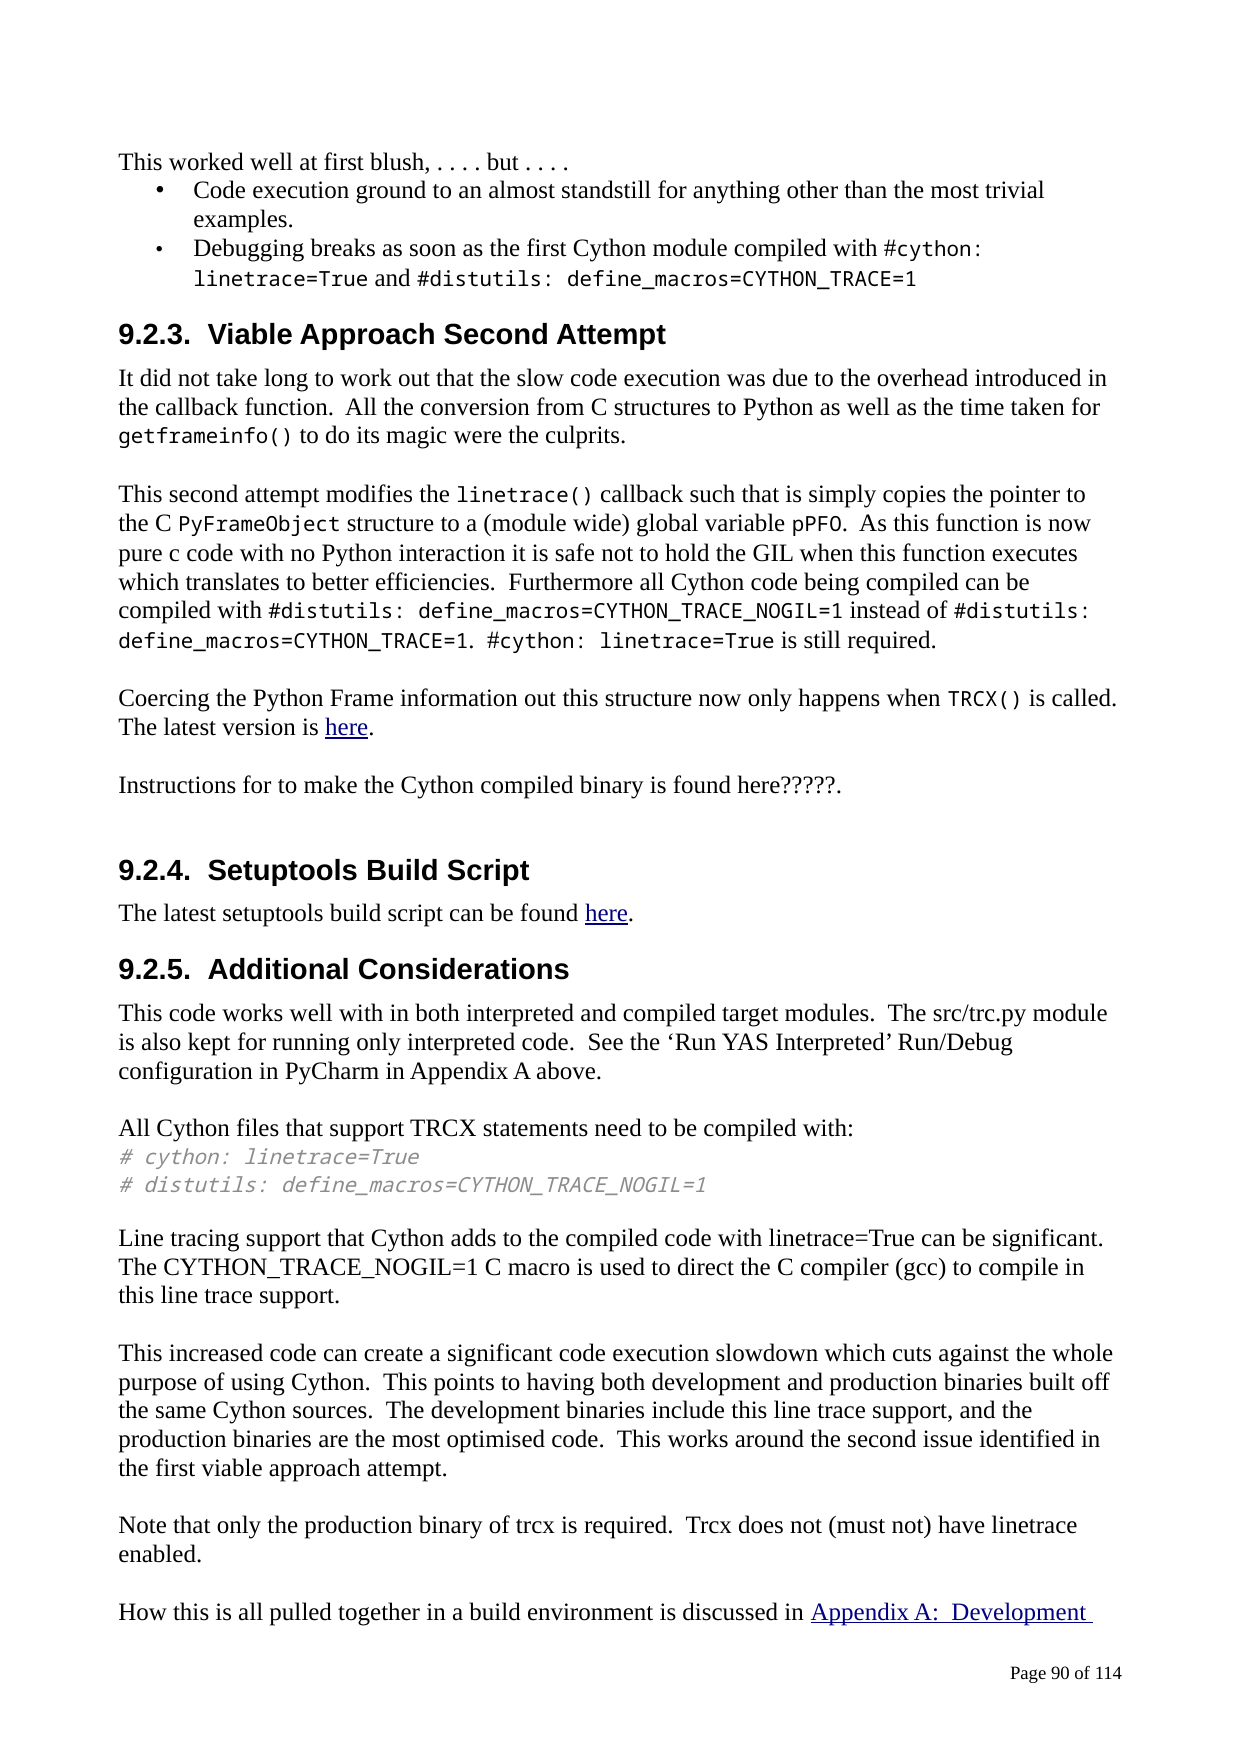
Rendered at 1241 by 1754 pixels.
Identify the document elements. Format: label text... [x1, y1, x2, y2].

text How this is all pulled together in a build environment is discussed in Appendix A: Development [118, 1597, 1122, 1626]
text This increased code can create a significant code execution slowdown which cuts against the whole purpose of using Cython. This points to having both development and production binaries built off the same Cython sources. The development binaries include this line trace support, and the production binaries are the most optimised code. This works around the second issue identified in the first viable approach attempt. [118, 1338, 1122, 1482]
text Note that only the production binary of trcx is required. Trcx does not (must not) have linetrace enabled. [118, 1511, 1122, 1568]
list Debugging breaks as soon as the first Cython module compiled with #cython: linetrace=True and #distutils: define_macros=CYTHON_TRACE=1 [156, 233, 1122, 292]
text This worked well at first blush, . . . . but . . . . [118, 147, 1122, 176]
text This code works well with in both interpreted and compiled target modules. The src/trc.py module is also kept for running only interpreted code. See the ‘Run YAS Interpreted’ Run/Debug configuration in PyCharm in Appendix A above. [118, 998, 1122, 1084]
text Coercing the Python Frame information out this structure now only happens when TRCX() is called. The latest version is here. [118, 683, 1122, 741]
text # cython: linetrace=True # distutils: define_macros=CYTHON_TRACE_NOGIL=1 [118, 1142, 1122, 1199]
text All Cython files that support TRCX statements need to be compiled with: [118, 1113, 1122, 1142]
text The latest setuptools build script can be found here. [118, 898, 1122, 927]
list Code execution ground to an almost standstill for anything other than the most trivial examples. [156, 176, 1122, 233]
text Line tracing support that Cython adds to the compiled code with linetrace=True can be significant. The CYTHON_TRACE_NOGIL=1 C macro is used to direct the C compiler (gcc) to compile in this line trace support. [118, 1223, 1122, 1309]
text This second attempt modifies the linetrace() callback such that is simply copies the pointer to the C PyFrameObject structure to a (module wide) global variable pPFO. As this function is now pure c code with no Python interaction it is safe not to hold the GIL when this function executes which translates to better efficiencies. Furthermore all Cython code being compiled can be compiled with #distutils: define_macros=CYTHON_TRACE_NOGIL=1 instead of #distutils: define_macros=CYTHON_TRACE=1. #cython: linetrace=True is still required. [118, 479, 1122, 654]
text It did not take long to work out that the slow code execution was due to the overhead introduced in the callback function. All the conversion from C structures to Python as well as the time taken for getframeinfo() to do its magic were the culprits. [118, 363, 1122, 450]
subtitle Viable Approach Second Attempt [118, 317, 1122, 351]
subtitle Additional Considerations [118, 952, 1122, 986]
subtitle Setuptools Build Script [118, 852, 1122, 886]
text Instructions for to make the Cython compiled binary is found here?????. [118, 770, 1122, 799]
